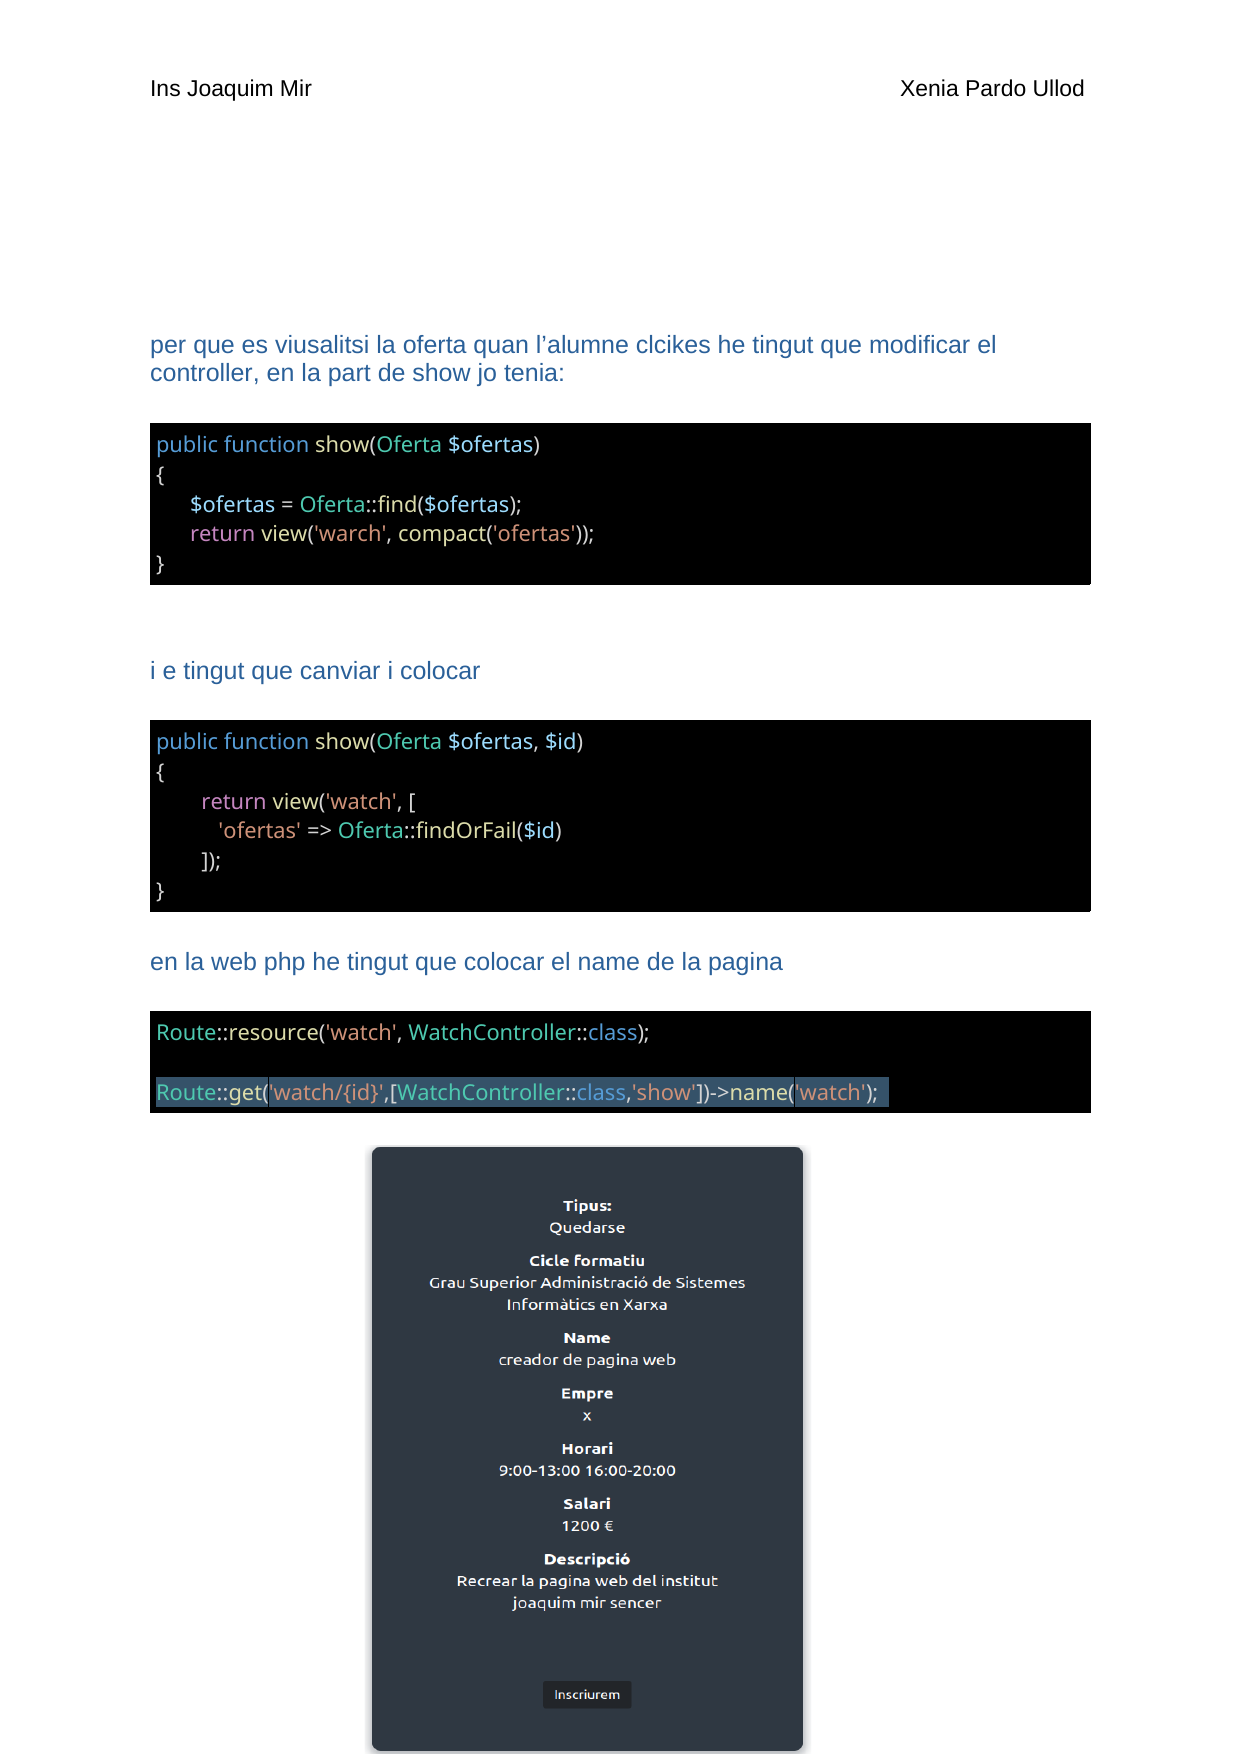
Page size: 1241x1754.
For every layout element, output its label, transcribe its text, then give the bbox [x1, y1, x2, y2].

table_header public function show(Oferta $ofertas) { $ofertas = Oferta::find($ofertas); return view('warch', compact('ofertas')); } [151, 424, 1090, 584]
table_header public function show(Oferta $ofertas, $id) { return view('watch', [ 'ofertas' => Oferta::findOrFail($id) ]); } [151, 721, 1090, 911]
text i e tingut que canviar i colocar [150, 656, 1090, 684]
text per que es viusalitsi la oferta quan l’alumne clcikes he tingut que modificar el controller, en la part de show jo tenia: [150, 330, 1090, 387]
picture [364, 1145, 812, 1754]
table_header Route::resource('watch', WatchController::class); Route::get('watch/{id}',[WatchController::class,'show'])->name('watch'); [151, 1012, 1090, 1112]
text en la web php he tingut que colocar el name de la pagina [150, 947, 1090, 975]
